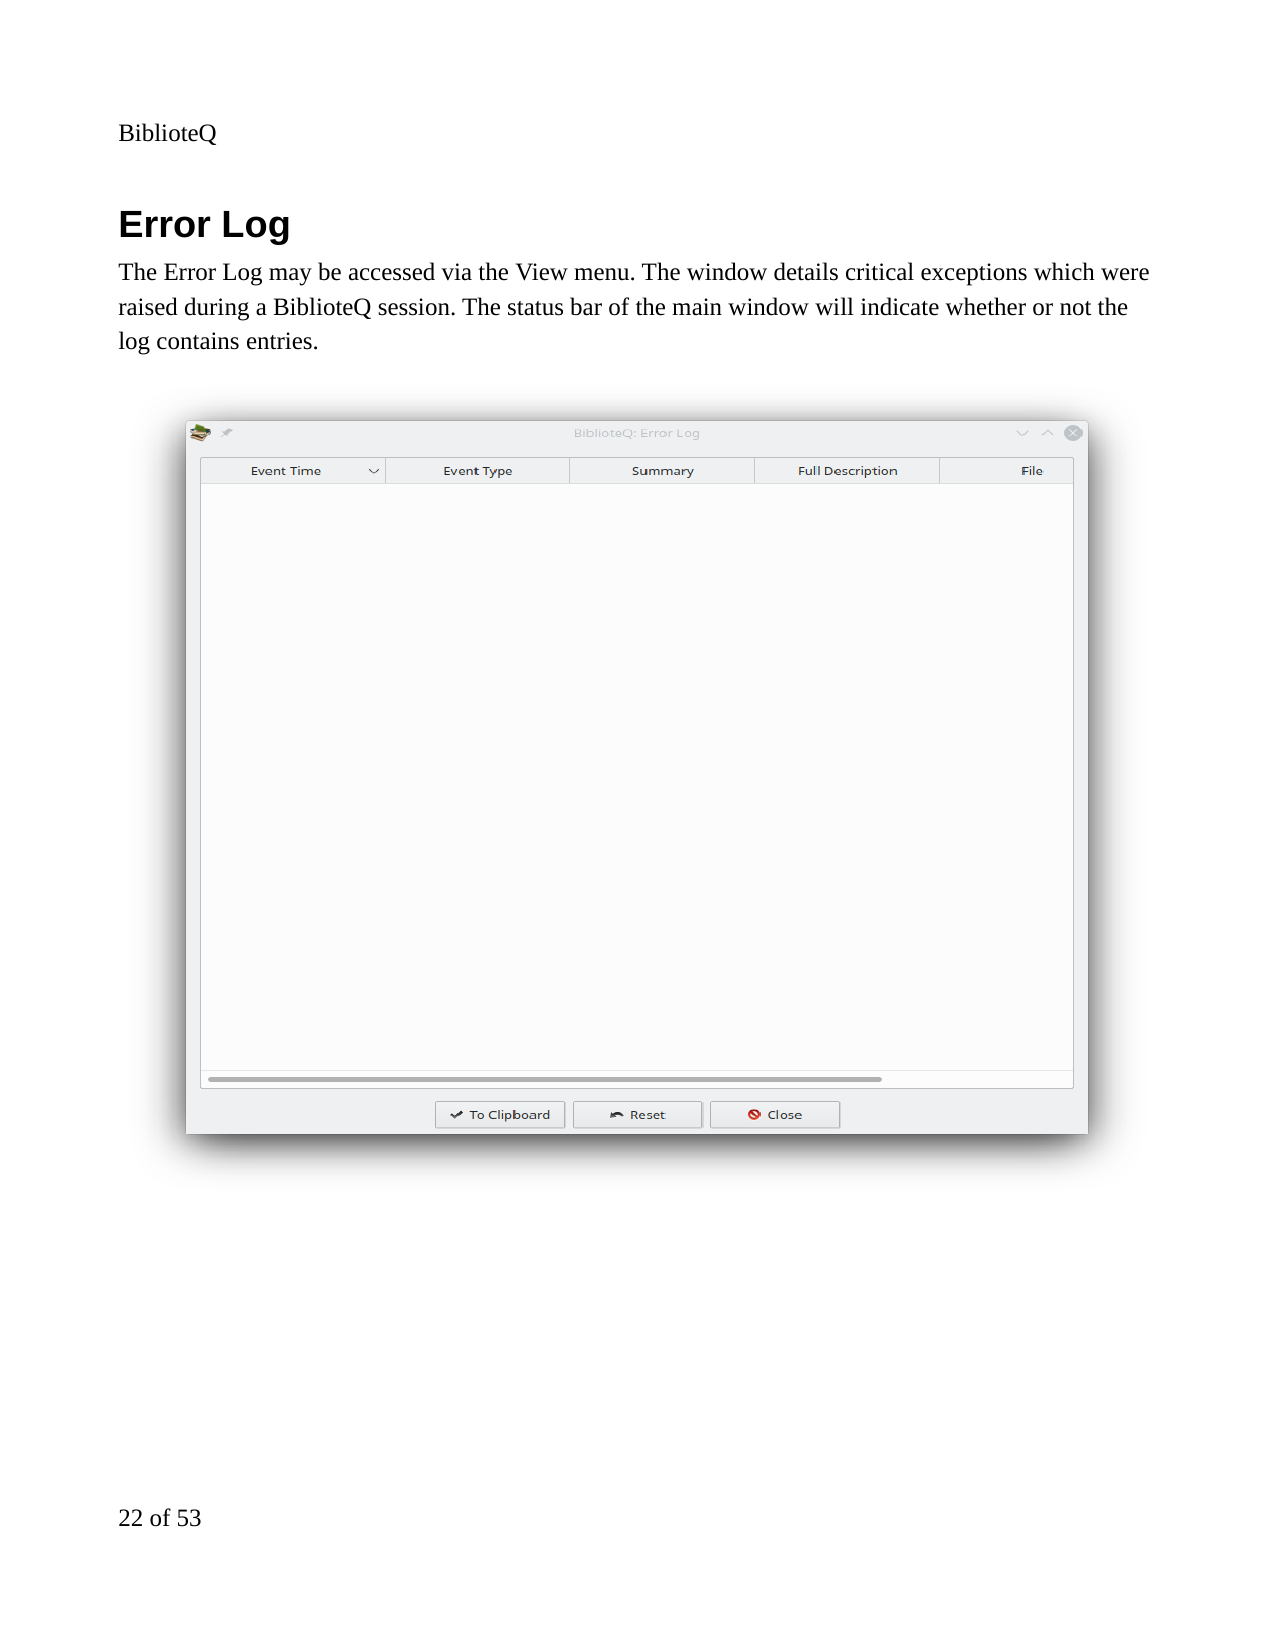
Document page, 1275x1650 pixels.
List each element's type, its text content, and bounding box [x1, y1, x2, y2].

text The Error Log may be accessed via the View menu. The window details critical exceptions which were raised during a BiblioteQ session. The status bar of the main window will indicate whether or not the log contains entries. [118, 257, 1157, 355]
subtitle Error Log [118, 201, 1157, 245]
picture [118, 375, 1157, 1200]
